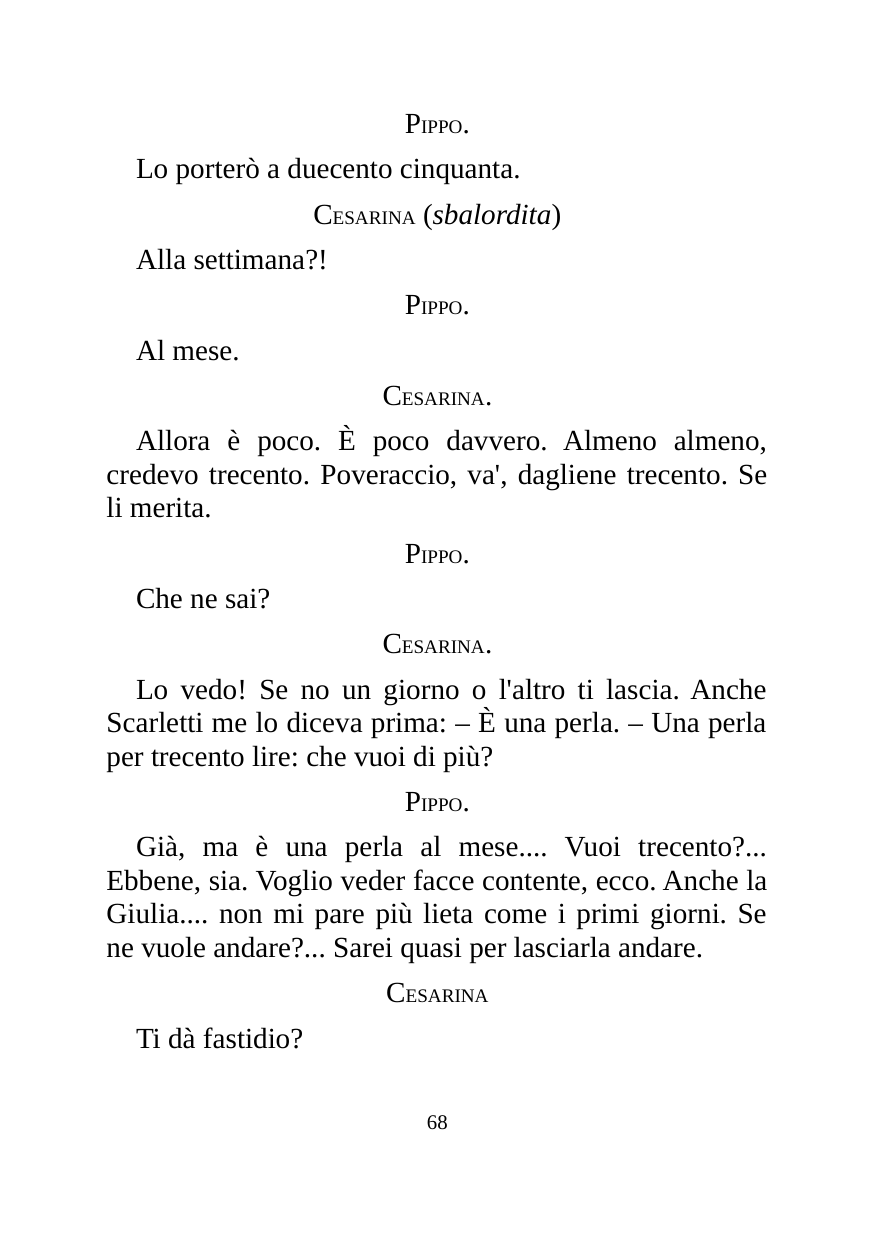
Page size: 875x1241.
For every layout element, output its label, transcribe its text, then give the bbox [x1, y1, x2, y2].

text Che ne sai? [106, 581, 768, 615]
text Allora è poco. È poco davvero. Almeno almeno, credevo trecento. Poveraccio, va', dagliene trecento. Se li merita. [106, 423, 768, 524]
text Lo vedo! Se no un giorno o l'altro ti lascia. Anche Scarletti me lo diceva prima: – È una perla. – Una perla per trecento lire: che vuoi di più? [106, 672, 768, 772]
text Cesarina. [106, 626, 768, 660]
text Cesarina (sbalordita) [106, 197, 768, 230]
text Già, ma è una perla al mese.... Vuoi trecento?... Ebbene, sia. Voglio veder facce contente, ecco. Anche la Giulia.... non mi pare più lieta come i primi giorni. Se ne vuole andare?... Sarei quasi per lasciarla andare. [106, 829, 768, 964]
text Cesarina [106, 975, 768, 1009]
text Al mese. [106, 333, 768, 366]
text Pippo. [106, 287, 768, 321]
text Cesarina. [106, 378, 768, 412]
text Alla settimana?! [106, 242, 768, 276]
text Lo porterò a duecento cinquanta. [106, 152, 768, 185]
text Pippo. [106, 536, 768, 569]
text Pippo. [106, 106, 768, 140]
text Ti dà fastidio? [106, 1021, 768, 1054]
text Pippo. [106, 784, 768, 818]
